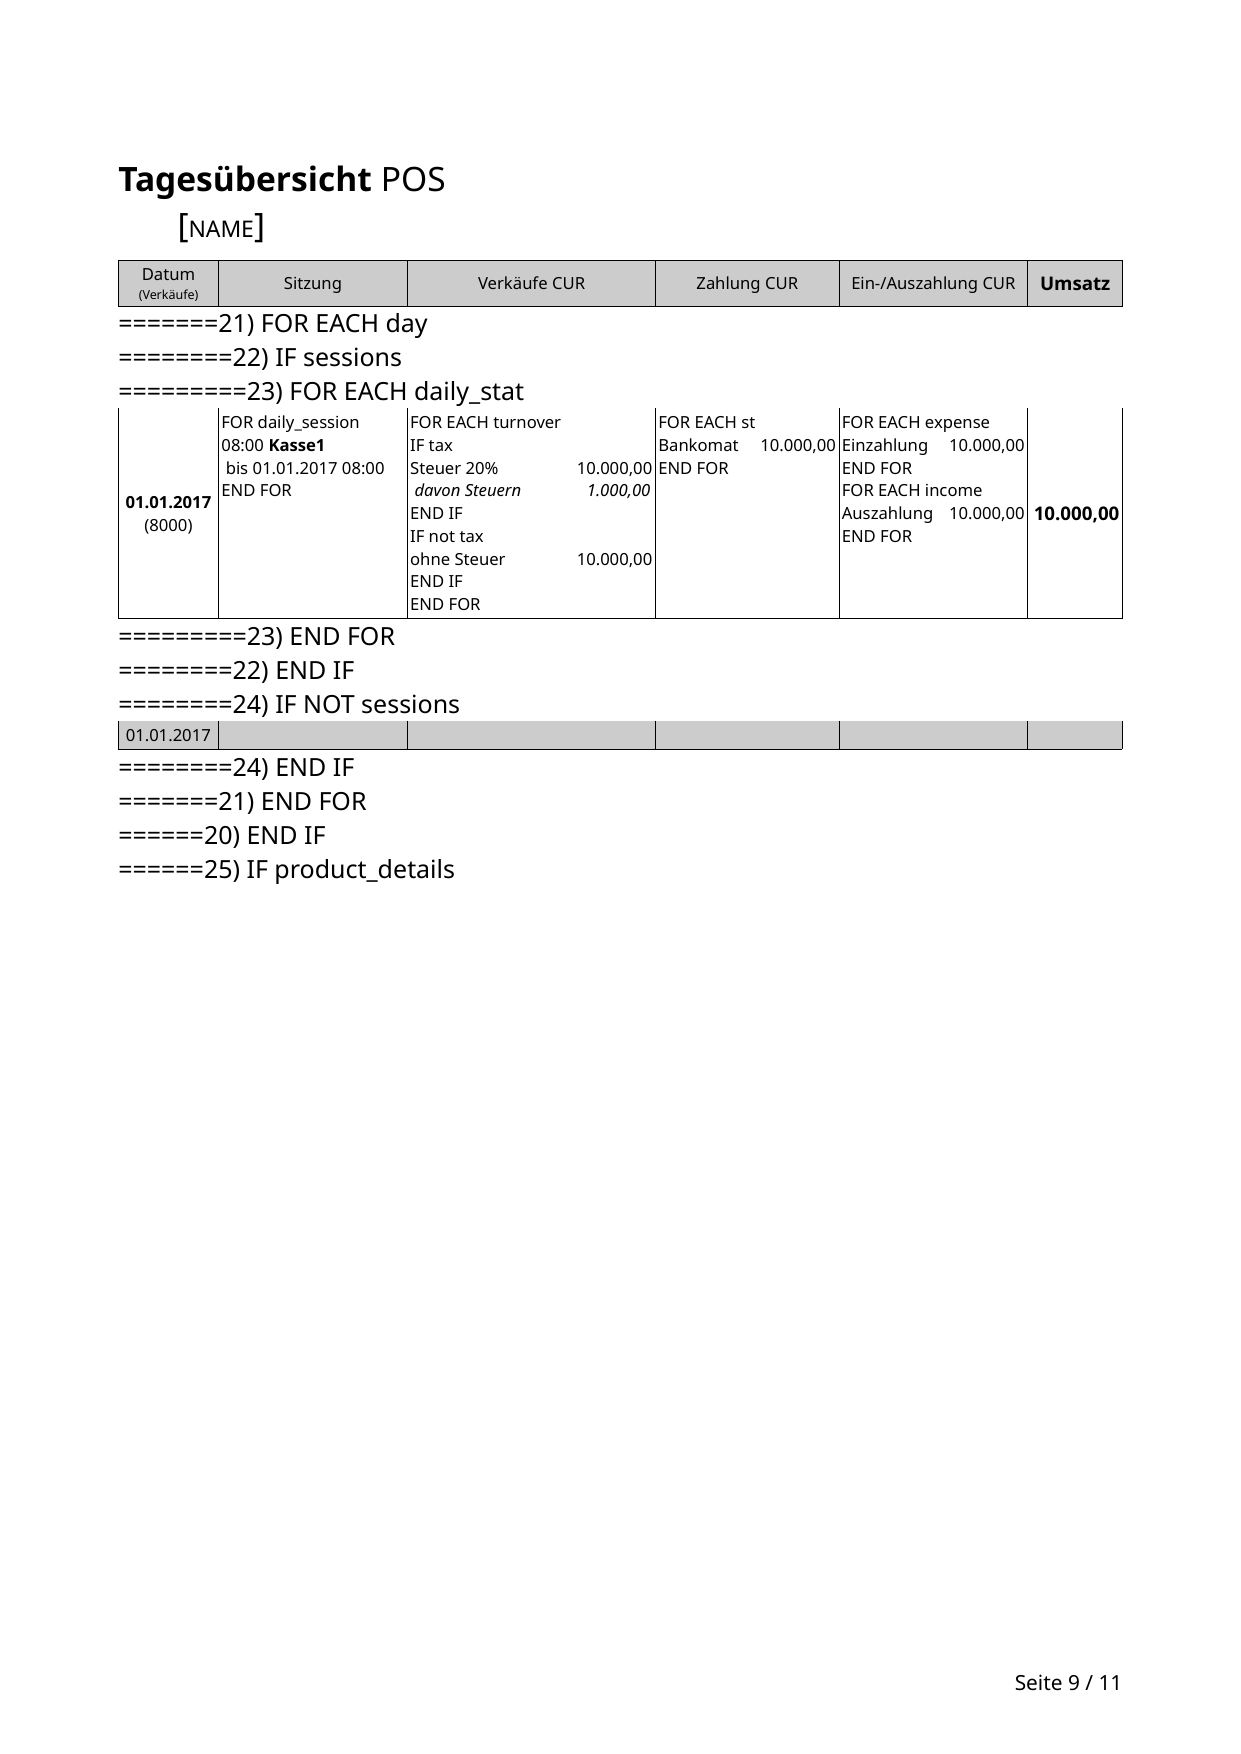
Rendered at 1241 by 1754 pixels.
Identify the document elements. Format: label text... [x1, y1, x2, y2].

table_header Sitzung [219, 261, 407, 306]
text ========24) END IF [118, 750, 1122, 783]
subtitle Tagesübersicht POS [NAME] [118, 156, 1122, 247]
text =======21) FOR EACH day [118, 307, 1122, 340]
text ========24) IF NOT sessions [118, 686, 1122, 721]
table_header Zahlung CUR [656, 261, 839, 306]
text =========23) FOR EACH daily_stat [118, 374, 1122, 408]
table_header [408, 721, 655, 749]
table_header 01.01.2017 [119, 721, 218, 749]
table_header 10.000,00 [1028, 408, 1122, 618]
table_header FOR daily_session 08:00 Kasse1 bis 01.01.2017 08:00 END FOR [219, 408, 407, 618]
table_header Verkäufe CUR [408, 261, 655, 306]
table_header FOR EACH expense Einzahlung 10.000,00 END FOR FOR EACH income Auszahlung 10.000,00 END FOR [840, 408, 1027, 618]
text ========22) END IF [118, 652, 1122, 686]
table_header FOR EACH st Bankomat 10.000,00 END FOR [656, 408, 839, 618]
table_header [219, 721, 407, 749]
table_header Ein-/Auszahlung CUR [840, 261, 1027, 306]
text ======20) END IF [118, 817, 1122, 851]
text ======25) IF product_details [118, 851, 1122, 885]
table_header 01.01.2017 (8000) [119, 408, 218, 618]
table_header FOR EACH turnover IF tax Steuer 20% 10.000,00 davon Steuern 1.000,00 END IF IF not tax ohne Steuer 10.000,00 END IF END FOR [408, 408, 655, 618]
table_header Umsatz [1028, 261, 1122, 306]
table_header [1028, 721, 1122, 749]
table_header Datum (Verkäufe) [119, 261, 218, 306]
text =========23) END FOR [118, 619, 1122, 652]
text ========22) IF sessions [118, 340, 1122, 374]
text =======21) END FOR [118, 783, 1122, 817]
table_header [656, 721, 839, 749]
table_header [840, 721, 1027, 749]
